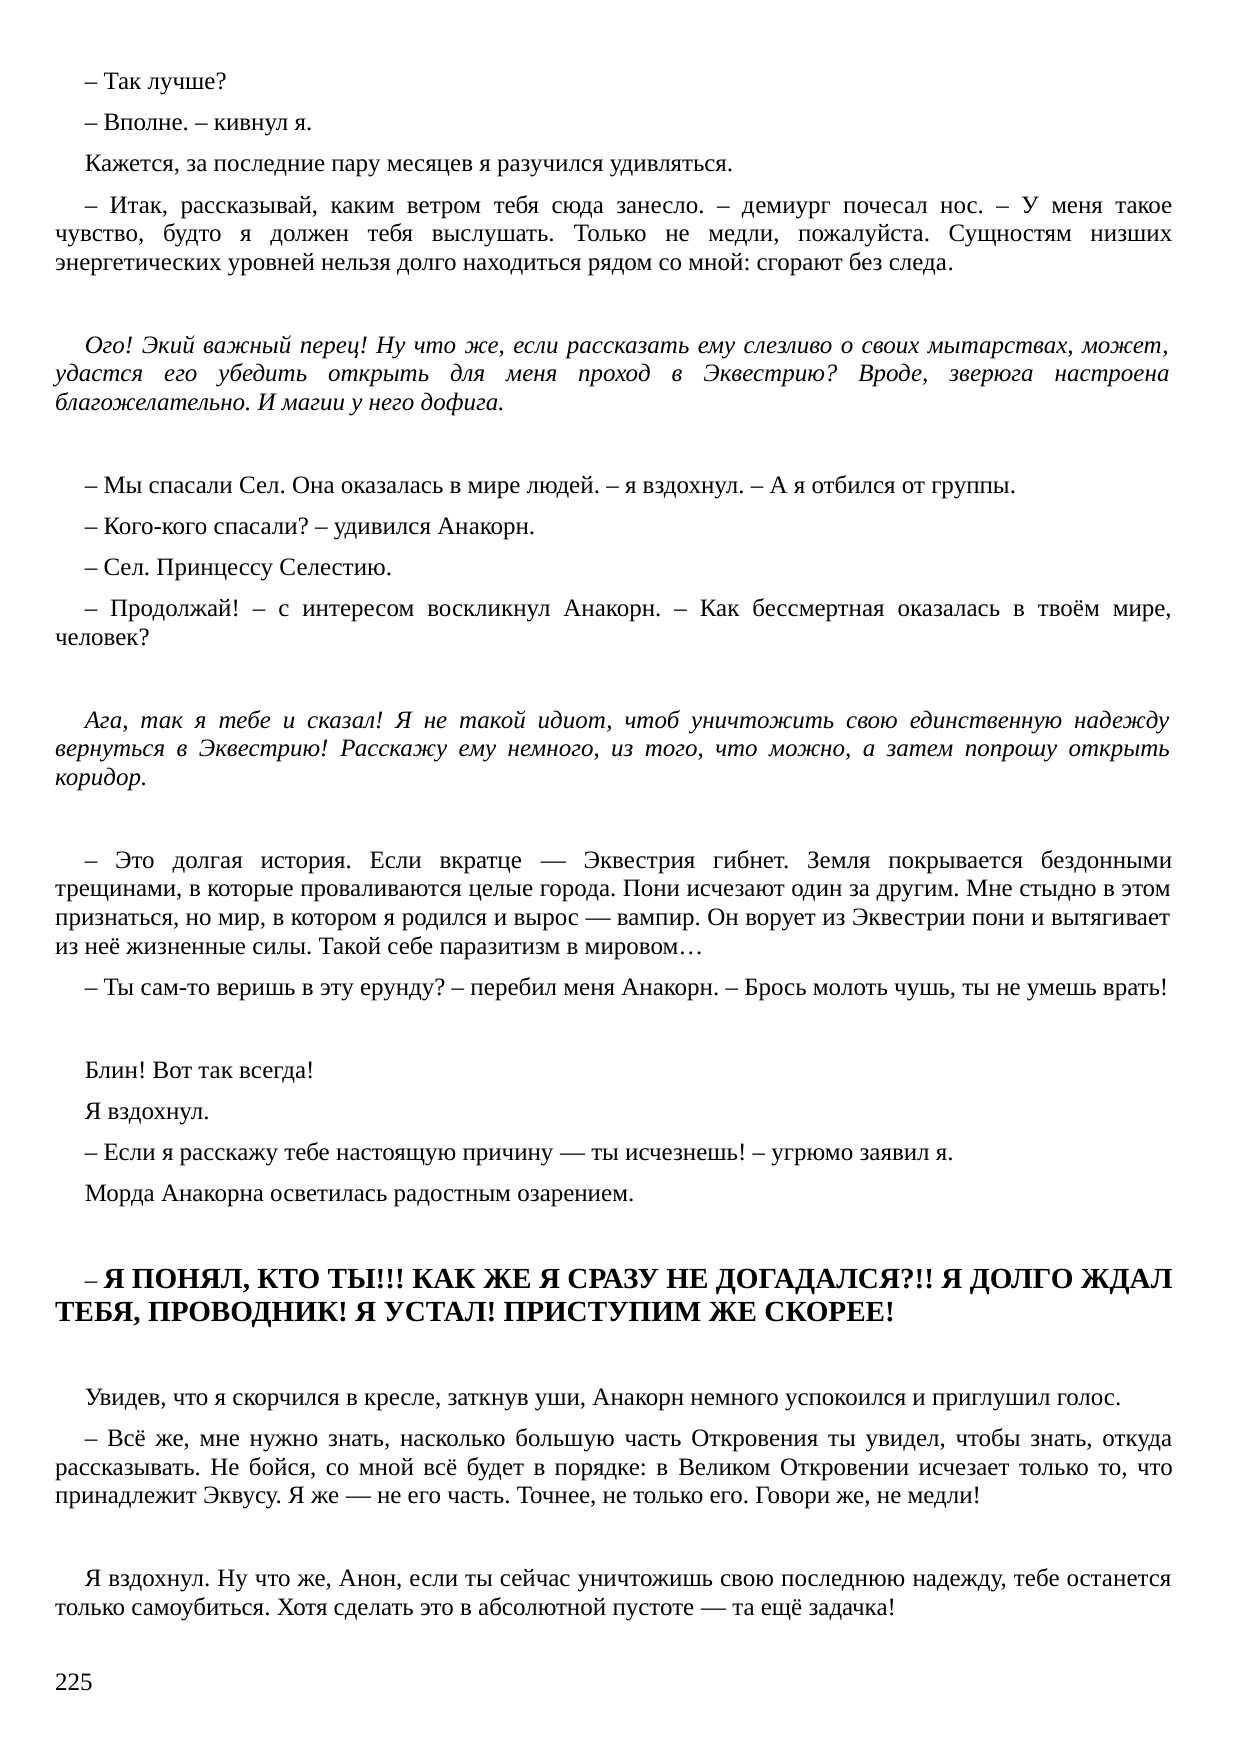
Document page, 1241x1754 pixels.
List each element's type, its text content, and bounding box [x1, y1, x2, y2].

text – Так лучше? [55, 66, 1173, 95]
text Блин! Вот так всегда! [55, 1055, 1173, 1083]
text – Это долгая история. Если вкратце — Эквестрия гибнет. Земля покрывается бездонными трещинами, в которые проваливаются целые города. Пони исчезают один за другим. Мне стыдно в этом признаться, но мир, в котором я родился и вырос — вампир. Он ворует из Эквестрии пони и вытягивает из неё жизненные силы. Такой себе паразитизм в мировом… [55, 845, 1173, 960]
text – Мы спасали Сел. Она оказалась в мире людей. – я вздохнул. – А я отбился от группы. [55, 470, 1173, 498]
text – Вполне. – кивнул я. [55, 107, 1173, 136]
text – Ты сам-то веришь в эту ерунду? – перебил меня Анакорн. – Брось молоть чушь, ты не умешь врать! [55, 972, 1173, 1001]
text Кажется, за последние пару месяцев я разучился удивляться. [55, 148, 1173, 177]
text Я вздохнул. [55, 1096, 1173, 1125]
text Я вздохнул. Ну что же, Анон, если ты сейчас уничтожишь свою последнюю надежду, тебе останется только самоубиться. Хотя сделать это в абсолютной пустоте — та ещё задачка! [55, 1563, 1173, 1621]
text – Итак, рассказывай, каким ветром тебя сюда занесло. – демиург почесал нос. – У меня такое чувство, будто я должен тебя выслушать. Только не медли, пожалуйста. Сущностям низших энергетических уровней нельзя долго находиться рядом со мной: сгорают без следа. [55, 190, 1173, 276]
text – Всё же, мне нужно знать, насколько большую часть Откровения ты увидел, чтобы знать, откуда рассказывать. Не бойся, со мной всё будет в порядке: в Великом Откровении исчезает только то, что принадлежит Эквусу. Я же — не его часть. Точнее, не только его. Говори же, не медли! [55, 1423, 1173, 1509]
text Увидев, что я скорчился в кресле, заткнув уши, Анакорн немного успокоился и приглушил голос. [55, 1382, 1173, 1411]
text – Сел. Принцессу Селестию. [55, 552, 1173, 581]
text Морда Анакорна осветилась радостным озарением. [55, 1178, 1173, 1207]
text – Кого-кого спасали? – удивился Анакорн. [55, 511, 1173, 540]
text – Продолжай! – с интересом воскликнул Анакорн. – Как бессмертная оказалась в твоём мире, человек? [55, 593, 1173, 651]
text – Если я расскажу тебе настоящую причину — ты исчезнешь! – угрюмо заявил я. [55, 1137, 1173, 1166]
text Ага, так я тебе и сказал! Я не такой идиот, чтоб уничтожить свою единственную надежду вернуться в Эквестрию! Расскажу ему немного, из того, что можно, а затем попрошу открыть коридор. [55, 705, 1173, 791]
text Ого! Экий важный перец! Ну что же, если рассказать ему слезливо о своих мытарствах, может, удастся его убедить открыть для меня проход в Эквестрию? Вроде, зверюга настроена благожелательно. И магии у него дофига. [55, 330, 1173, 416]
text – Я ПОНЯЛ, КТО ТЫ!!! КАК ЖЕ Я СРАЗУ НЕ ДОГАДАЛСЯ?!! Я ДОЛГО ЖДАЛ ТЕБЯ, ПРОВОДНИК! Я УСТАЛ! ПРИСТУПИМ ЖЕ СКОРЕЕ! [55, 1261, 1173, 1328]
